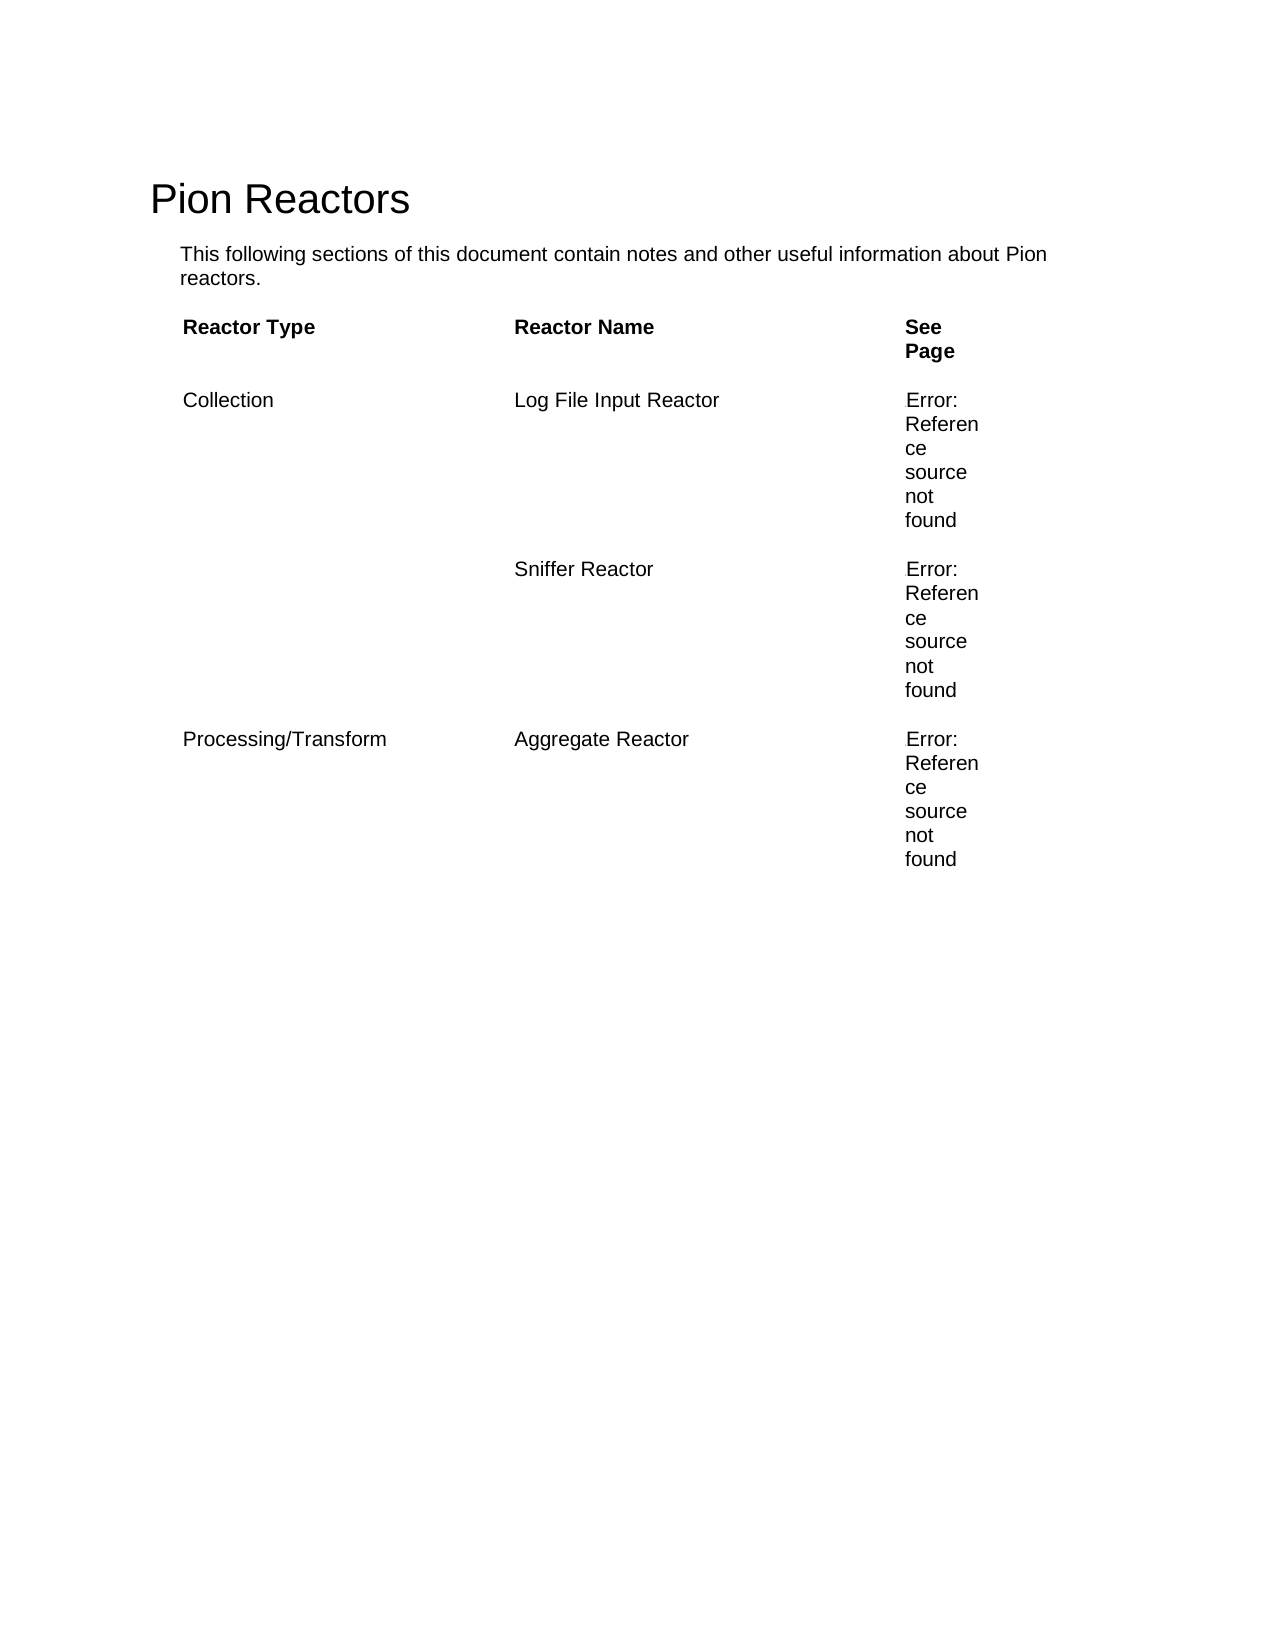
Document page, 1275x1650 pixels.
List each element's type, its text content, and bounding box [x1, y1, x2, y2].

table_header Reactor Type [141, 302, 473, 375]
table_header See Page [864, 302, 993, 375]
text This following sections of this document contain notes and other useful information about Pion reactors. [180, 242, 1125, 290]
table_cell XError: Reference source not found [864, 545, 993, 714]
table_cell Aggregate Reactor [473, 714, 863, 883]
table_cell Collection [141, 375, 473, 714]
subtitle Pion Reactors [150, 175, 1125, 223]
table_header Reactor Name [473, 302, 863, 375]
table_cell Sniffer Reactor [473, 545, 863, 714]
table_cell XError: Reference source not found [864, 714, 993, 883]
table_cell XError: Reference source not found [864, 375, 993, 545]
table_cell Processing/Transform [141, 714, 473, 883]
table_cell Log File Input Reactor [473, 375, 863, 545]
